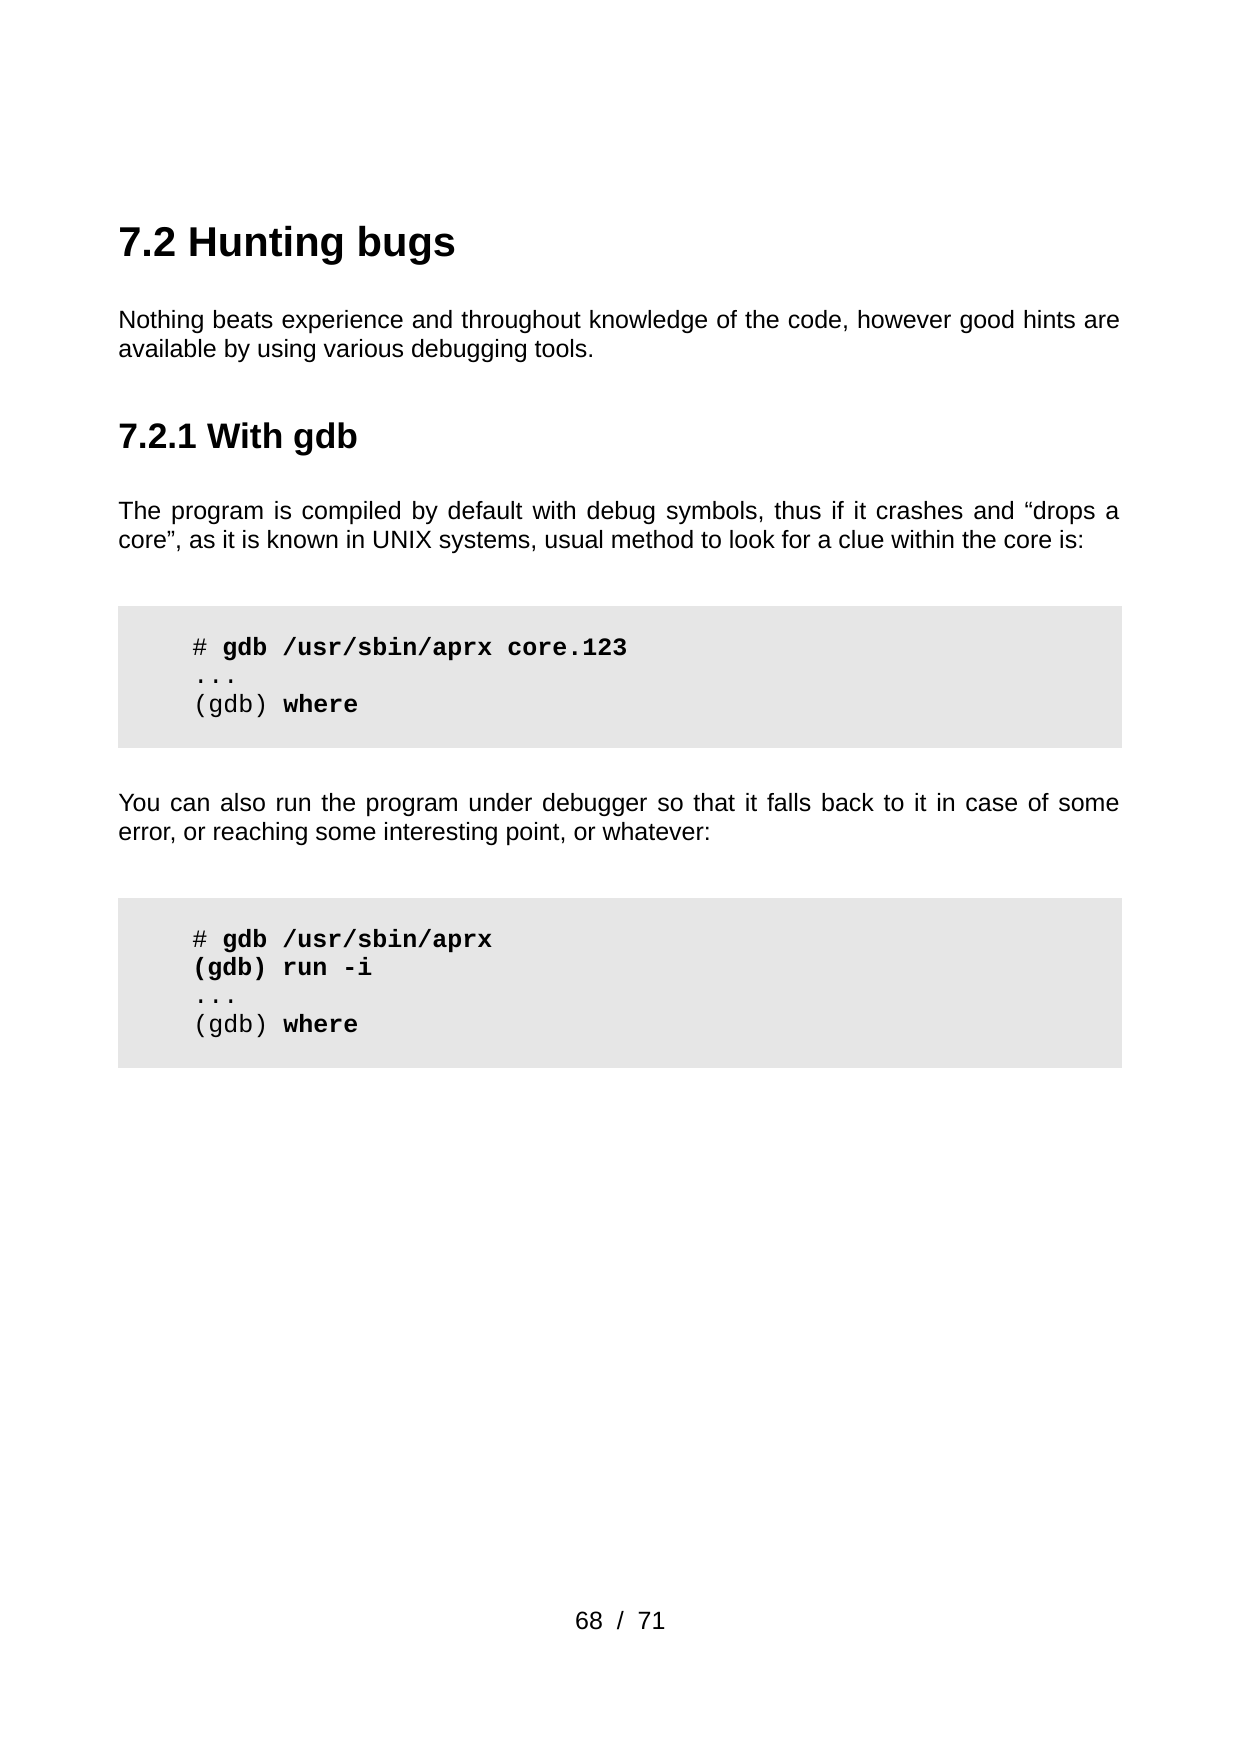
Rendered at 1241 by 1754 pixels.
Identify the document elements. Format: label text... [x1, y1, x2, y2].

text ... [118, 663, 1122, 691]
text (gdb) run -i [118, 955, 1122, 983]
text Nothing beats experience and throughout knowledge of the code, however good hints are available by using various debugging tools. [118, 305, 1122, 363]
text You can also run the program under debugger so that it falls back to it in case of some error, or reaching some interesting point, or whatever: [118, 788, 1122, 846]
subtitle Hunting bugs [118, 217, 1122, 265]
text (gdb) where [118, 691, 1122, 719]
text # gdb /usr/sbin/aprx core.123 [118, 634, 1122, 663]
text (gdb) where [118, 1011, 1122, 1040]
text ... [118, 983, 1122, 1011]
text The program is compiled by default with debug symbols, thus if it crashes and “drops a core”, as it is known in UNIX systems, usual method to look for a clue within the core is: [118, 496, 1122, 554]
subtitle With gdb [118, 415, 1122, 456]
text # gdb /usr/sbin/aprx [118, 926, 1122, 955]
